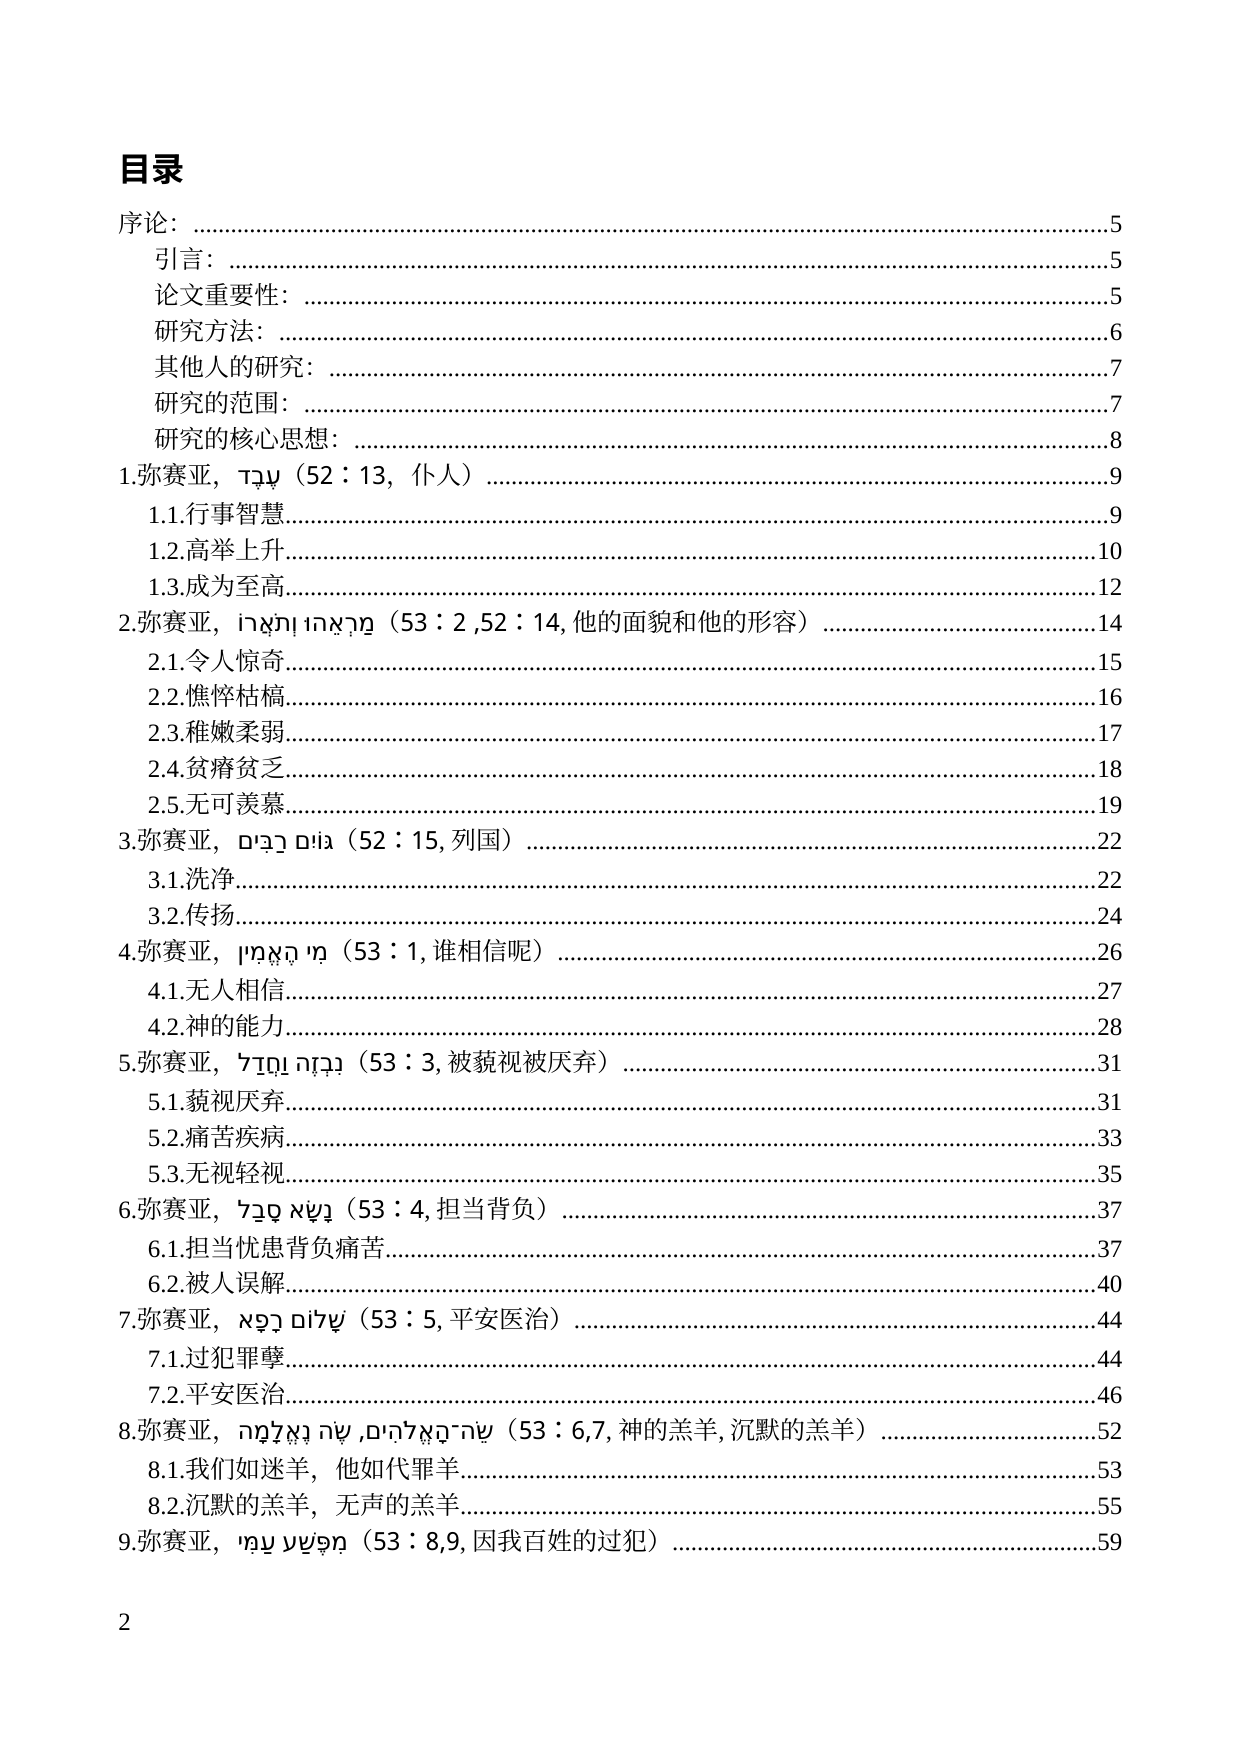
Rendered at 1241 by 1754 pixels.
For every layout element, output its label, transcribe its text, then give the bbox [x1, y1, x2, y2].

text 6.2.被人误解 40 [148, 1264, 1122, 1300]
text 4.1.无人相信 27 [148, 971, 1122, 1007]
text 研究的核心思想： 8 [148, 419, 1122, 455]
subtitle 目录 [118, 143, 1122, 191]
text 5.弥赛亚，נִבְזֶה וַחֲדַל（53：3, 被藐视被厌弃） 31 [118, 1042, 1122, 1081]
text 研究的范围： 7 [148, 383, 1122, 419]
text 7.弥赛亚，שָׁלוׂם רָפָא（53：5, 平安医治） 44 [118, 1300, 1122, 1339]
text 2.2.憔悴枯槁 16 [148, 677, 1122, 713]
text 9.弥赛亚，מִפֶּשַׁע עַמִּי（53：8,9, 因我百姓的过犯） 59 [118, 1522, 1122, 1561]
text 研究方法： 6 [148, 312, 1122, 348]
text 其他人的研究： 7 [148, 348, 1122, 383]
text 5.1.藐视厌弃 31 [148, 1081, 1122, 1117]
text 6.弥赛亚，נָשָׂא סָבַל（53：4, 担当背负） 37 [118, 1189, 1122, 1228]
text 引言： 5 [148, 240, 1122, 276]
text 1.2.高举上升 10 [148, 530, 1122, 566]
text 2.5.无可羡慕 19 [148, 785, 1122, 821]
text 3.1.洗净 22 [148, 860, 1122, 896]
text 2.1.令人惊奇 15 [148, 641, 1122, 677]
text 8.1.我们如迷羊，他如代罪羊 53 [148, 1450, 1122, 1486]
text 5.2.痛苦疾病 33 [148, 1117, 1122, 1153]
text 6.1.担当忧患背负痛苦 37 [148, 1228, 1122, 1264]
text 2.3.稚嫩柔弱 17 [148, 713, 1122, 749]
text 4.2.神的能力 28 [148, 1007, 1122, 1042]
text 序论： 5 [118, 204, 1122, 240]
text 2.4.贫瘠贫乏 18 [148, 749, 1122, 785]
text 2.弥赛亚，מַרְאֵהוּ וְתֹאֲרוׂ（52：14, 53：2, 他的面貌和他的形容） 14 [118, 602, 1122, 641]
text 论文重要性： 5 [148, 276, 1122, 312]
text 4.弥赛亚，מִי הֶאֱמִין（53：1, 谁相信呢） 26 [118, 932, 1122, 971]
text 8.2.沉默的羔羊，无声的羔羊 55 [148, 1486, 1122, 1522]
text 3.弥赛亚，גּוׂיִם רַבִּים（52：15, 列国） 22 [118, 821, 1122, 860]
text 7.2.平安医治 46 [148, 1375, 1122, 1411]
text 8.弥赛亚，שֵֹה־הָאֱלֹהִים, שֶֹה נֶאֱלָמָה（53：6,7, 神的羔羊, 沉默的羔羊） 52 [118, 1411, 1122, 1450]
text 1.3.成为至高 12 [148, 566, 1122, 602]
text 3.2.传扬 24 [148, 896, 1122, 932]
text 5.3.无视轻视 35 [148, 1153, 1122, 1189]
text 1.弥赛亚，עֶבֶד（52：13，仆人） 9 [118, 455, 1122, 494]
text 7.1.过犯罪孽 44 [148, 1339, 1122, 1375]
text 1.1.行事智慧 9 [148, 494, 1122, 530]
